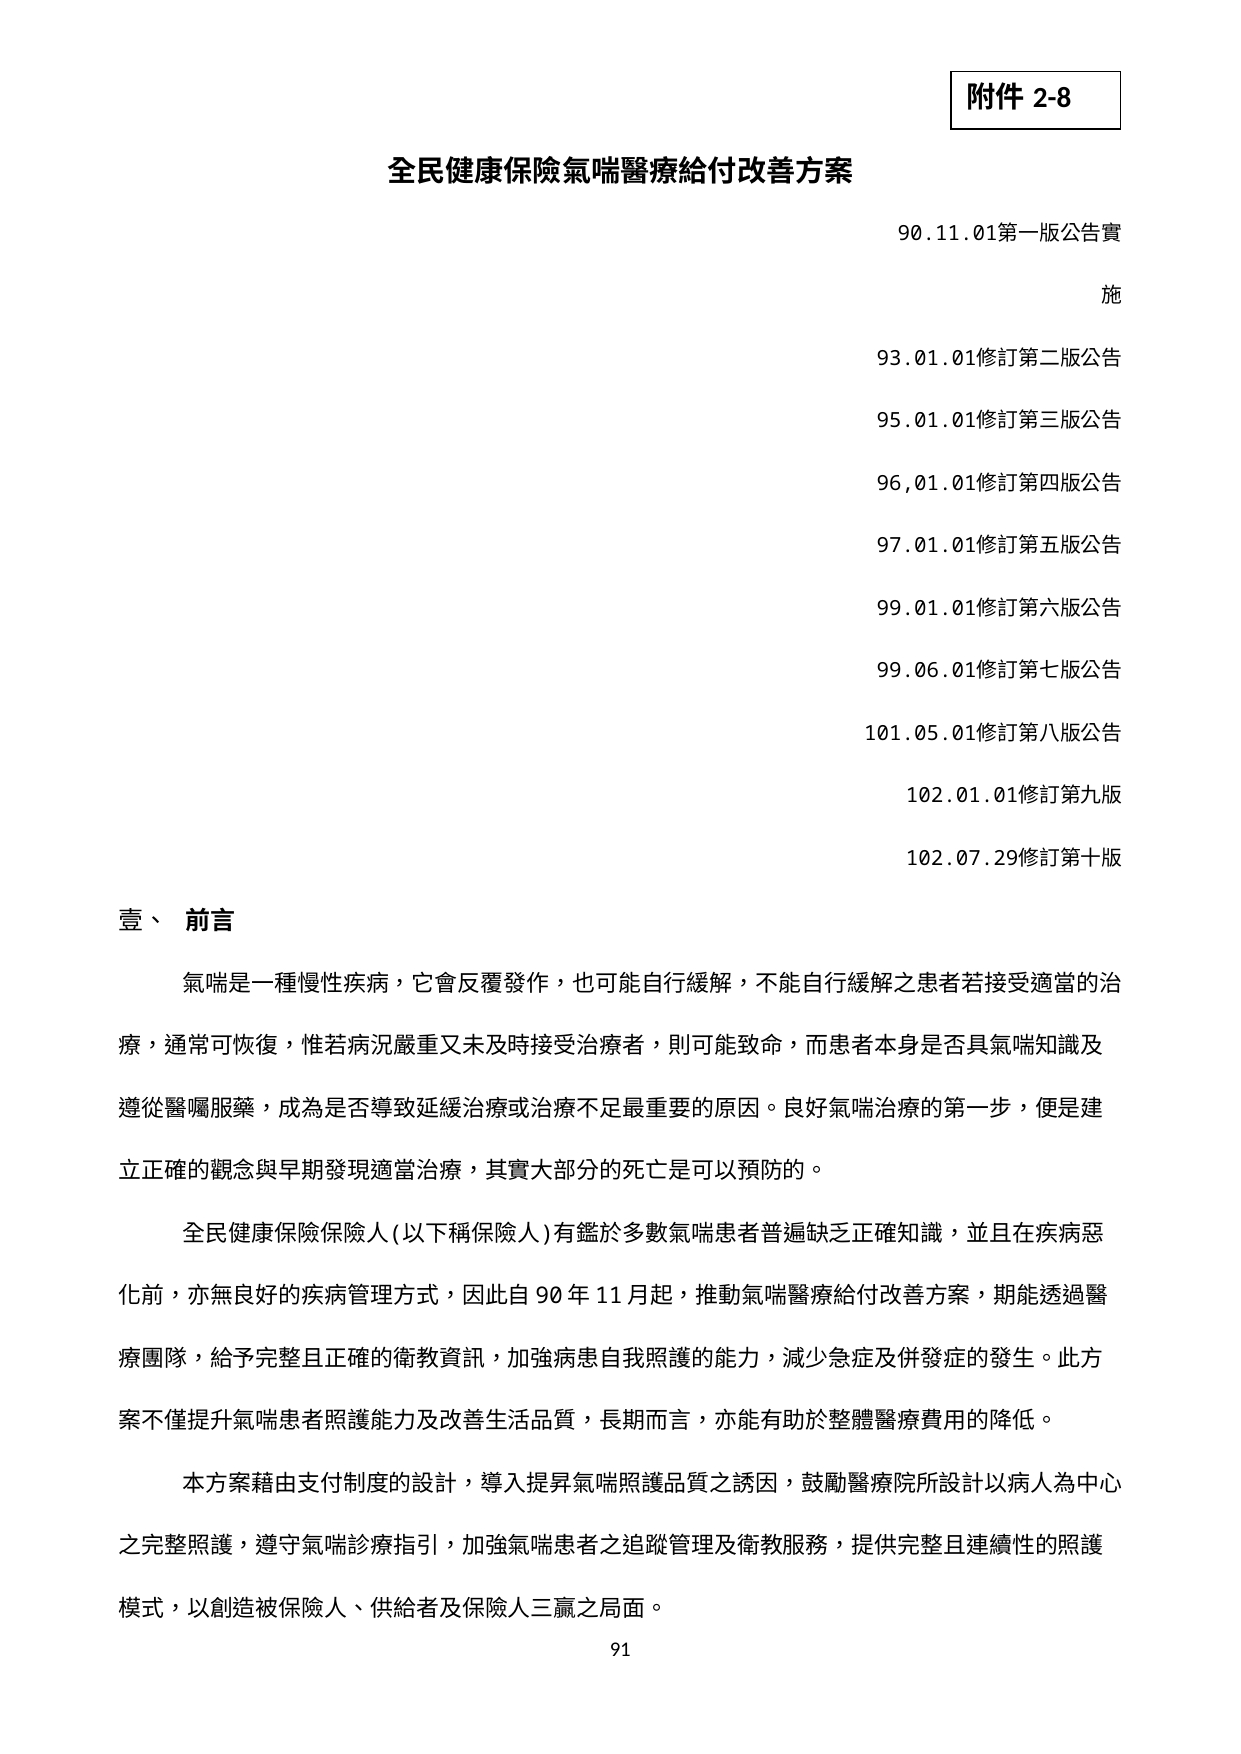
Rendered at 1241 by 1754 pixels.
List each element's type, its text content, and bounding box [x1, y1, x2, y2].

text 全民健康保險氣喘醫療給付改善方案 [118, 127, 1122, 189]
text 93.01.01修訂第二版公告 [118, 314, 1122, 377]
text 99.01.01修訂第六版公告 [118, 564, 1122, 627]
text 95.01.01修訂第三版公告 [118, 377, 1122, 439]
text 96,01.01修訂第四版公告 [118, 439, 1122, 502]
text 99.06.01修訂第七版公告 [118, 627, 1122, 689]
text 全民健康保險保險人(以下稱保險人)有鑑於多數氣喘患者普遍缺乏正確知識，並且在疾病惡化前，亦無良好的疾病管理方式，因此自90年11月起，推動氣喘醫療給付改善方案，期能透過醫療團隊，給予完整且正確的衛教資訊，加強病患自我照護的能力，減少急症及併發症的發生。此方案不僅提升氣喘患者照護能力及改善生活品質，長期而言，亦能有助於整體醫療費用的降低。 [118, 1189, 1122, 1439]
list 前言 [118, 877, 1122, 939]
text 97.01.01修訂第五版公告 [118, 502, 1122, 564]
text 102.01.01修訂第九版 [118, 752, 1122, 814]
text 102.07.29修訂第十版 [118, 814, 1122, 877]
text 90.11.01第一版公告實施 [118, 189, 1122, 314]
text 氣喘是一種慢性疾病，它會反覆發作，也可能自行緩解，不能自行緩解之患者若接受適當的治療，通常可恢復，惟若病況嚴重又未及時接受治療者，則可能致命，而患者本身是否具氣喘知識及遵從醫囑服藥，成為是否導致延緩治療或治療不足最重要的原因。良好氣喘治療的第一步，便是建立正確的觀念與早期發現適當治療，其實大部分的死亡是可以預防的。 [118, 939, 1122, 1189]
text 本方案藉由支付制度的設計，導入提昇氣喘照護品質之誘因，鼓勵醫療院所設計以病人為中心之完整照護，遵守氣喘診療指引，加強氣喘患者之追蹤管理及衛教服務，提供完整且連續性的照護模式，以創造被保險人、供給者及保險人三贏之局面。 [118, 1439, 1122, 1627]
text 101.05.01修訂第八版公告 [118, 689, 1122, 752]
